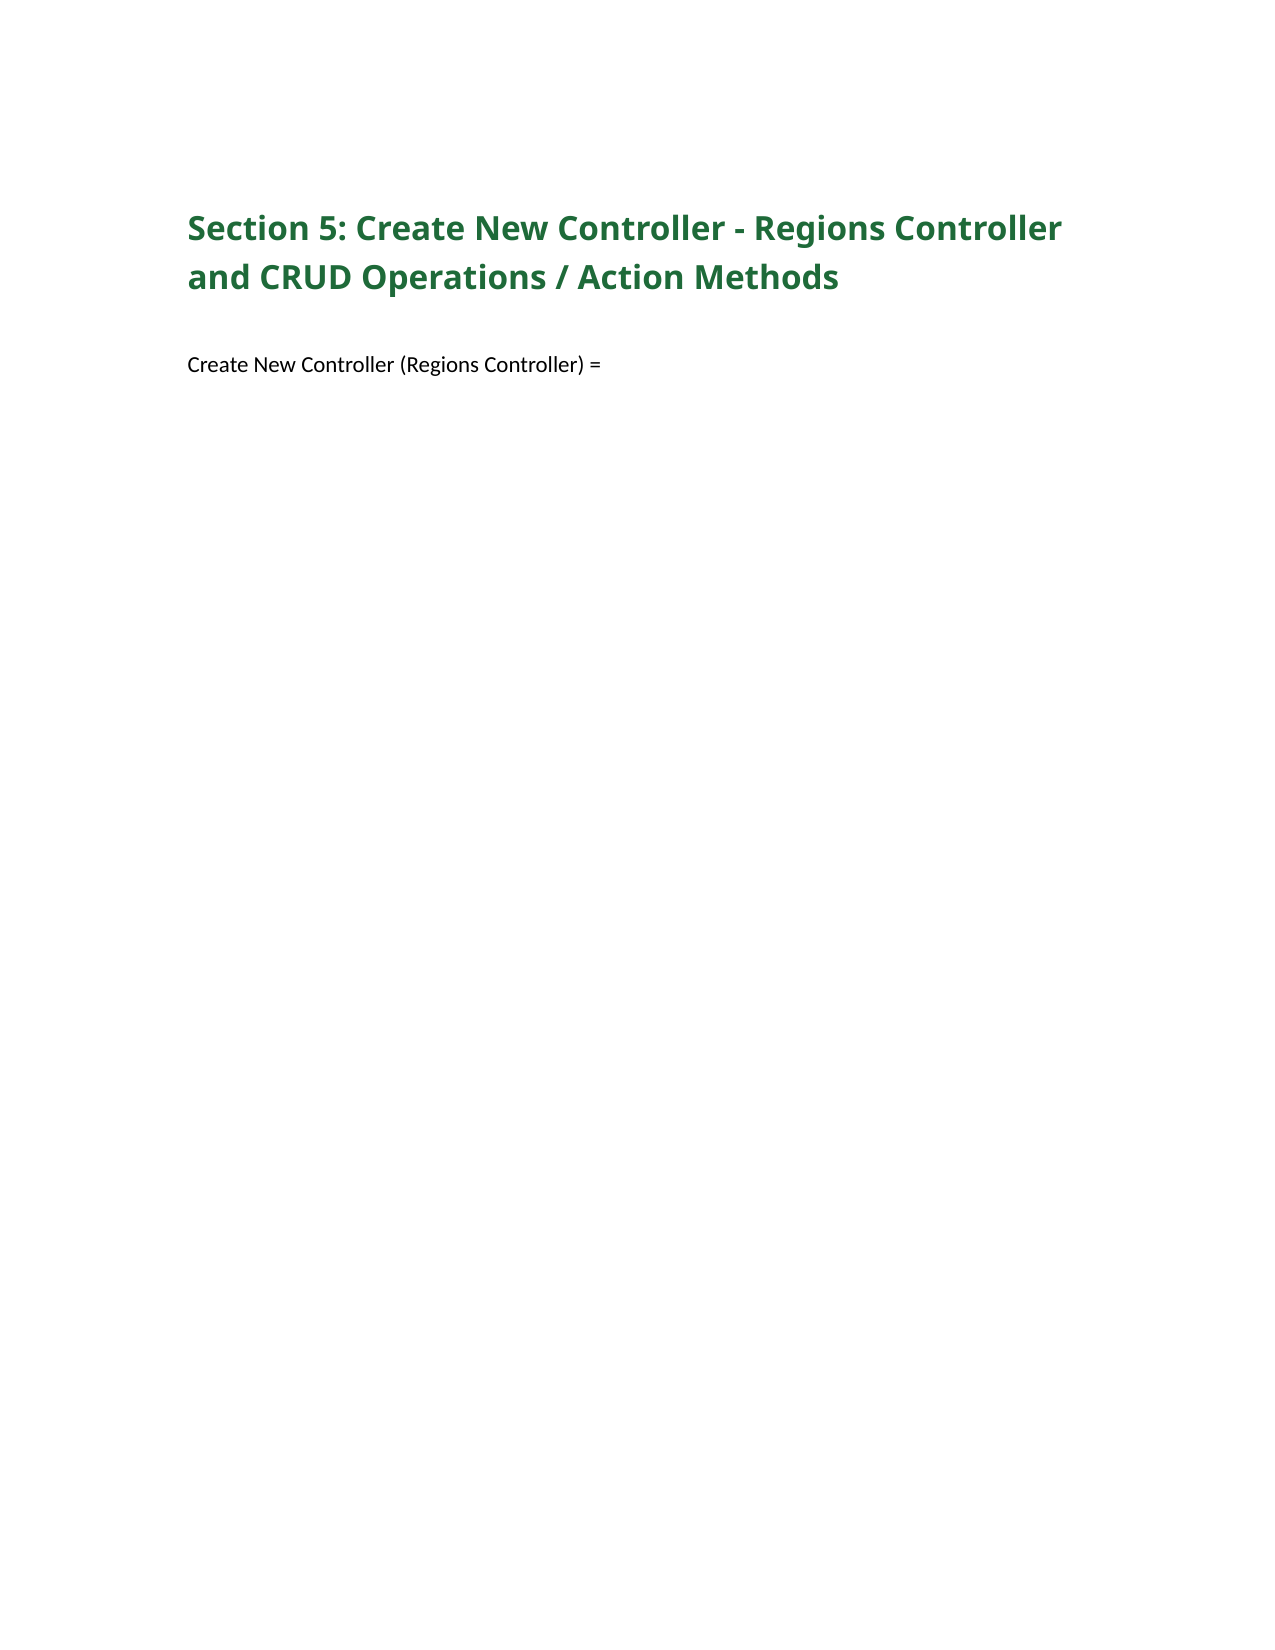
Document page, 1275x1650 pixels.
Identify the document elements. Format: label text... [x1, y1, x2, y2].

subtitle Section 5: Create New Controller - Regions Controller and CRUD Operations / Action Methods [187, 205, 1087, 299]
text Create New Controller (Regions Controller) = [187, 350, 1087, 378]
